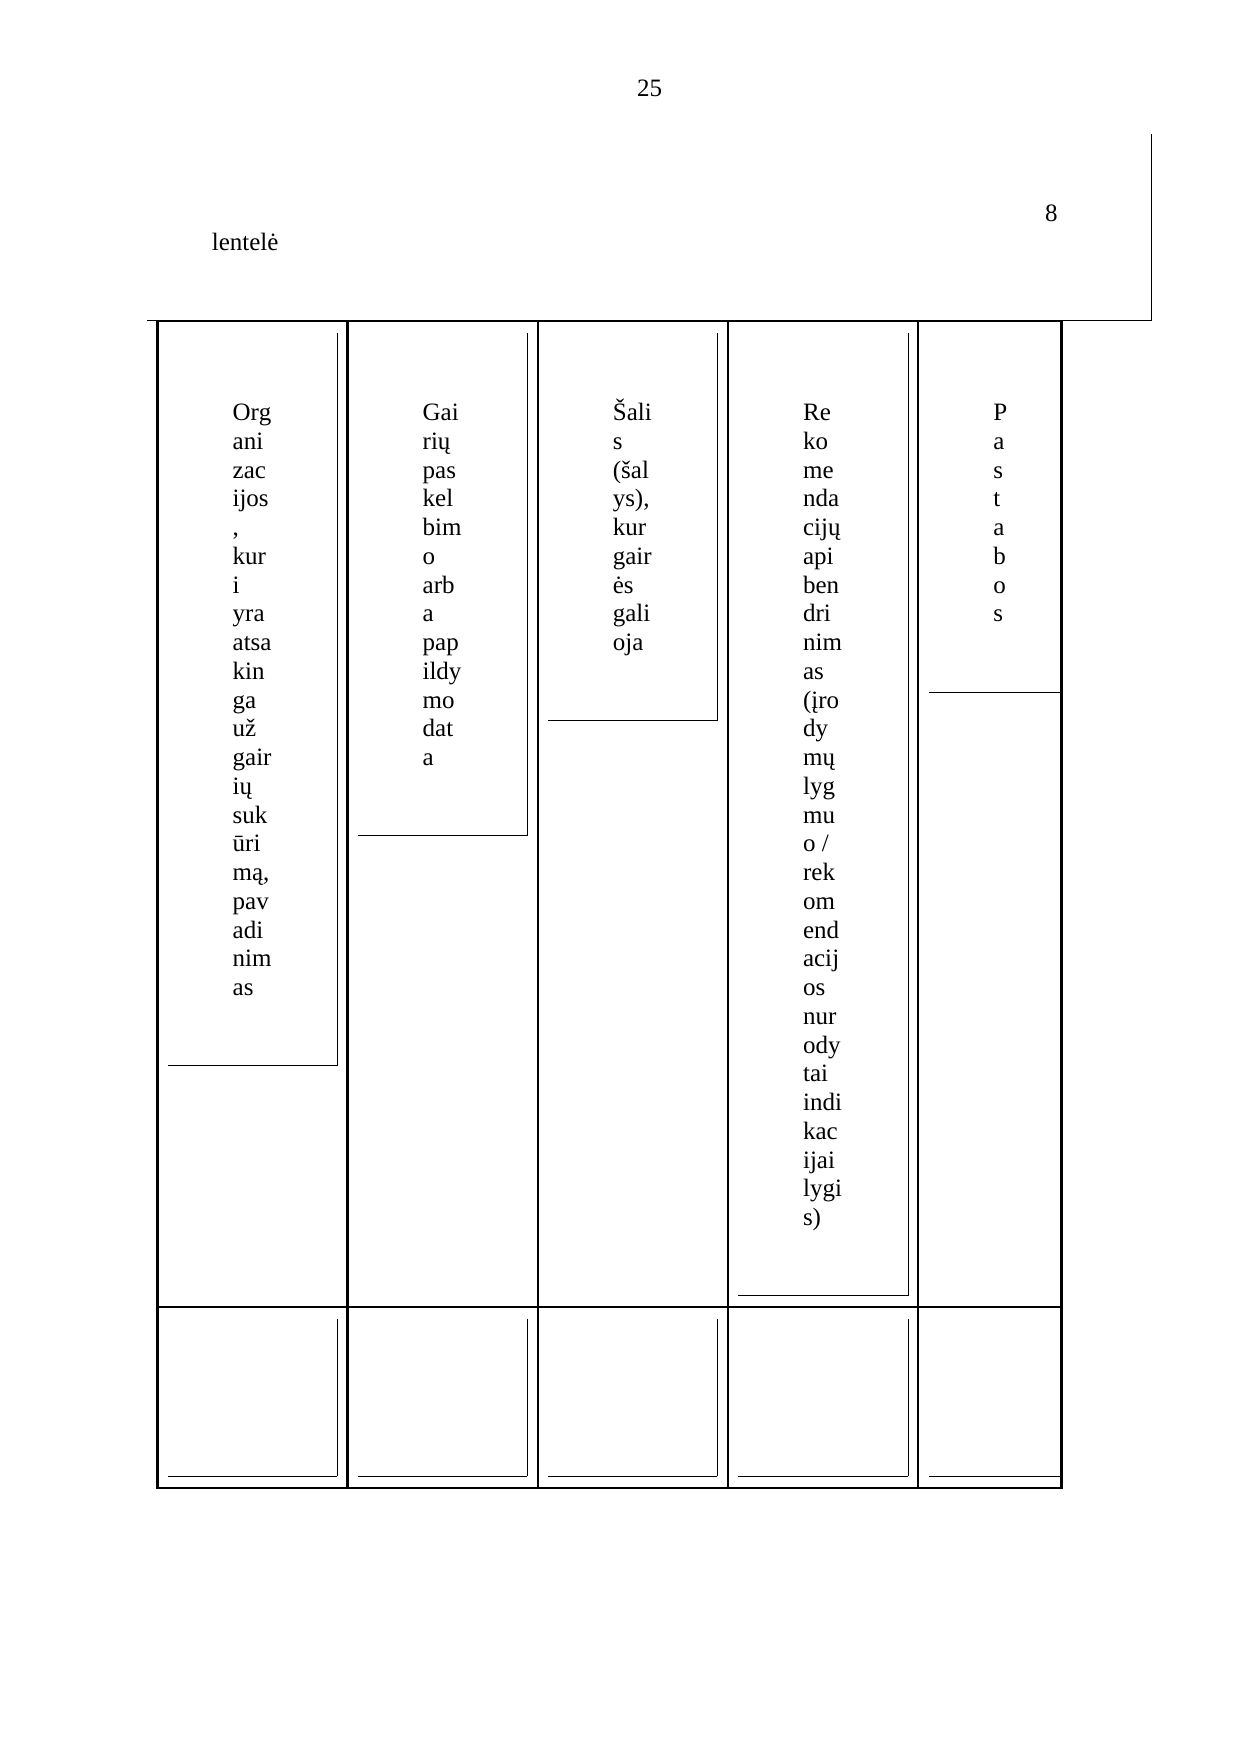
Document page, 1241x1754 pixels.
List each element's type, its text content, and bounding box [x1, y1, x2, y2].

text 8 lentelė [147, 133, 1152, 320]
table_header Šalis (šalys), kur gairės galioja [539, 322, 727, 1306]
table_cell [349, 1308, 537, 1487]
table_cell [729, 1308, 917, 1487]
table_cell [539, 1308, 727, 1487]
table_cell [159, 1308, 346, 1487]
table_header Pastabos [919, 322, 1060, 1306]
table_header Organizacijos, kuri yra atsakinga už gairių sukūrimą, pavadinimas [159, 322, 346, 1306]
table_header Gairių paskelbimo arba papildymo data [349, 322, 537, 1306]
table_cell [919, 1308, 1060, 1487]
table_header Rekomendacijų apibendrinimas (įrodymų lygmuo / rekomendacijos nurodytai indikacijai lygis) [729, 322, 917, 1306]
